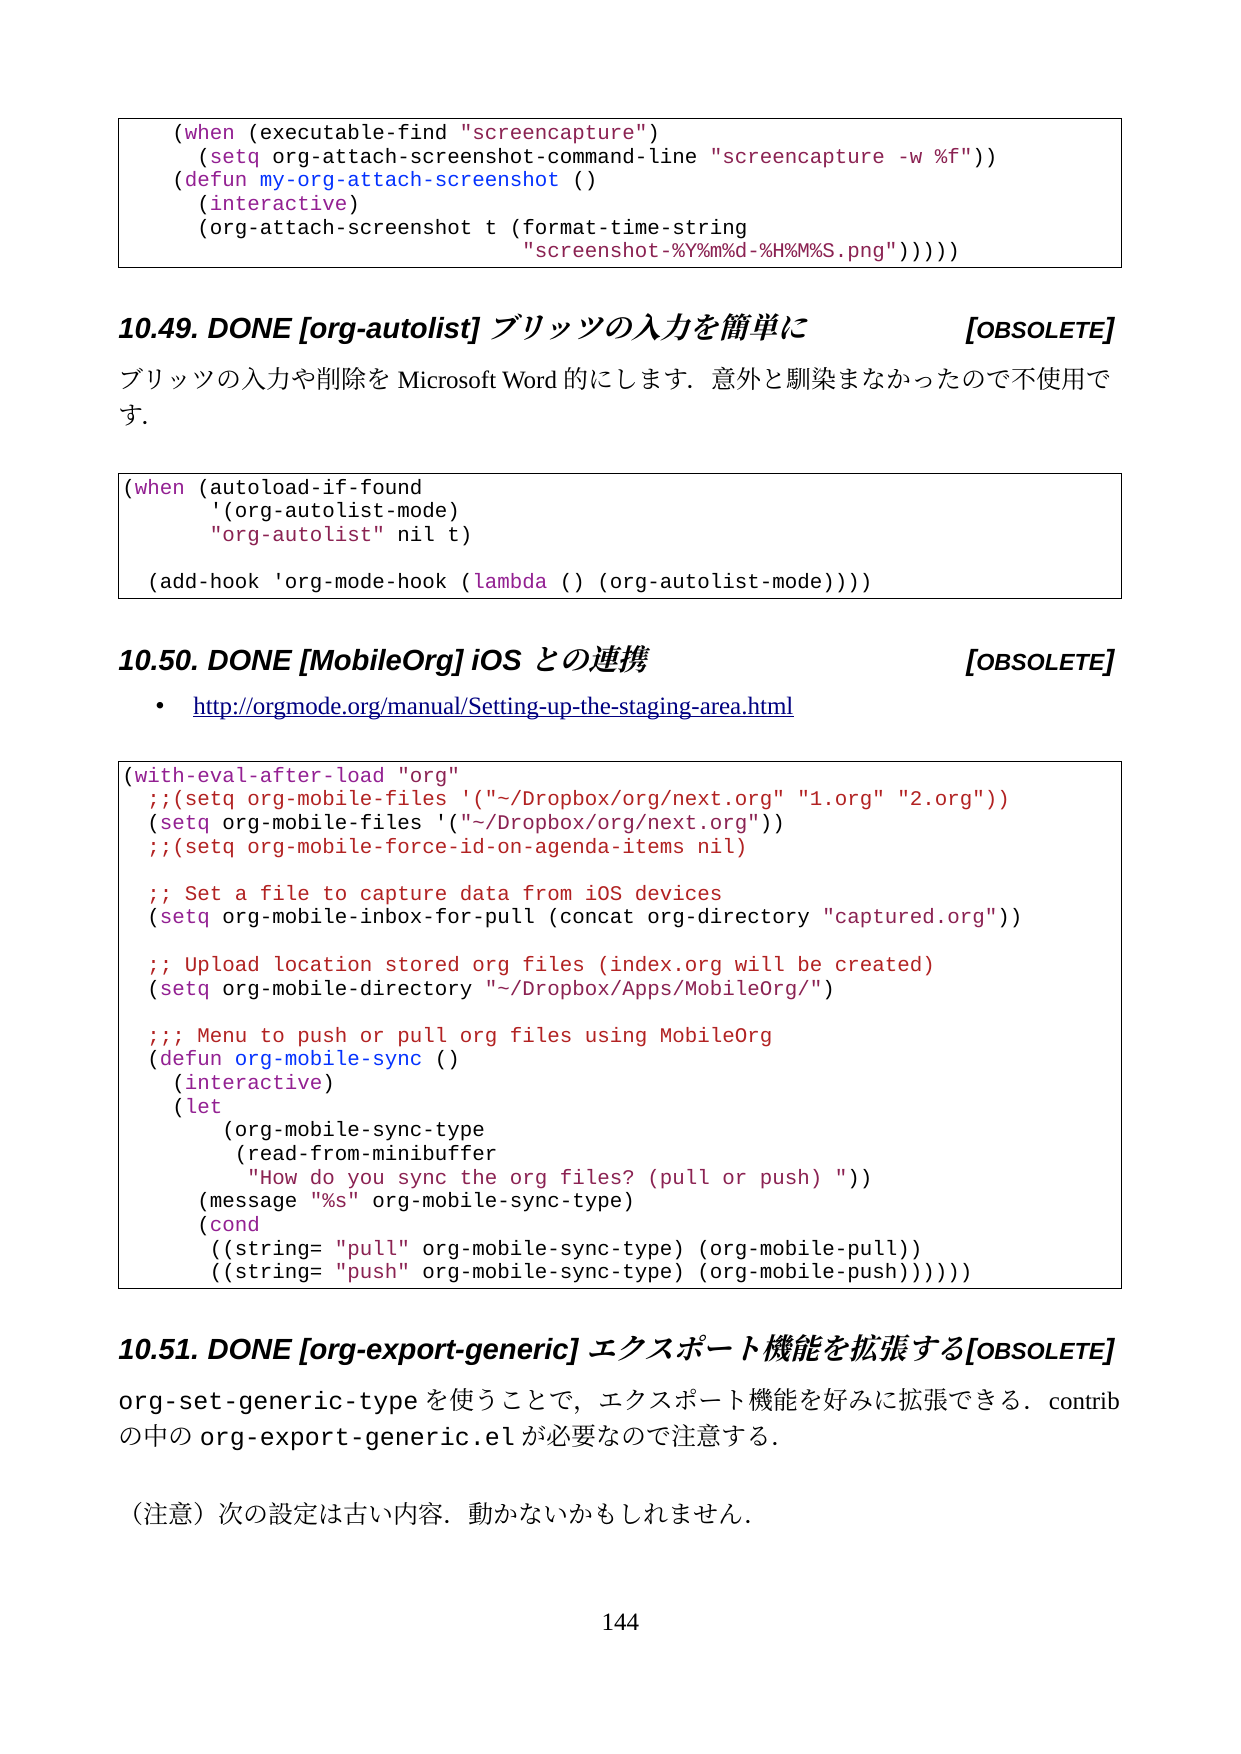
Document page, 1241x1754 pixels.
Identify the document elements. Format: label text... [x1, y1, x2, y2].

text ((string= "pull" org-mobile-sync-type) (org-mobile-pull)) [119, 1234, 1121, 1257]
text ((string= "push" org-mobile-sync-type) (org-mobile-push)))))) [119, 1257, 1121, 1288]
text （注意）次の設定は古い内容．動かないかもしれません． [118, 1494, 1122, 1559]
text "org-autolist" nil t) [119, 520, 1121, 544]
text (interactive) [119, 1068, 1121, 1092]
text ;;(setq org-mobile-files '("~/Dropbox/org/next.org" "1.org" "2.org")) [119, 784, 1121, 808]
text ブリッツの入力や削除を Microsoft Word 的にします．意外と馴染まなかったので不使用です． [118, 360, 1122, 460]
text ;; Set a file to capture data from iOS devices [119, 879, 1121, 903]
text ;;; Menu to push or pull org files using MobileOrg [119, 1021, 1121, 1044]
text (defun org-mobile-sync () [119, 1044, 1121, 1068]
list http://orgmode.org/manual/Setting-up-the-staging-area.html [156, 691, 1122, 748]
text (with-eval-after-load "org" [119, 762, 1121, 784]
text (setq org-attach-screenshot-command-line "screencapture -w %f")) [119, 142, 1121, 165]
text (add-hook 'org-mode-hook (lambda () (org-autolist-mode)))) [119, 567, 1121, 598]
text (defun my-org-attach-screenshot () [119, 165, 1121, 189]
text "screenshot-%Y%m%d-%H%M%S.png"))))) [119, 236, 1121, 267]
text (when (autoload-if-found [119, 474, 1121, 496]
text (read-from-minibuffer [119, 1139, 1121, 1163]
text (cond [119, 1210, 1121, 1234]
text ;; Upload location stored org files (index.org will be created) [119, 950, 1121, 973]
text (org-attach-screenshot t (format-time-string [119, 213, 1121, 236]
subtitle DONE [org-export-generic] エクスポート機能を拡張する [obsolete] [118, 1326, 1122, 1368]
text (setq org-mobile-inbox-for-pull (concat org-directory "captured.org")) [119, 903, 1121, 926]
text org-set-generic-type を使うことで，エクスポート機能を好みに拡張できる．contrib の中の org-export-generic.el が必要なので注意する． [118, 1381, 1122, 1482]
text ;;(setq org-mobile-force-id-on-agenda-items nil) [119, 832, 1121, 855]
text "How do you sync the org files? (pull or push) ")) [119, 1163, 1121, 1186]
text (let [119, 1092, 1121, 1115]
text (setq org-mobile-files '("~/Dropbox/org/next.org")) [119, 808, 1121, 832]
text (org-mobile-sync-type [119, 1115, 1121, 1139]
subtitle DONE [MobileOrg] iOS との連携 [obsolete] [118, 636, 1122, 678]
text (interactive) [119, 189, 1121, 213]
text '(org-autolist-mode) [119, 496, 1121, 520]
text (message "%s" org-mobile-sync-type) [119, 1186, 1121, 1210]
subtitle DONE [org-autolist] ブリッツの入力を簡単に [obsolete] [118, 305, 1122, 347]
text (setq org-mobile-directory "~/Dropbox/Apps/MobileOrg/") [119, 973, 1121, 997]
text (when (executable-find "screencapture") [119, 119, 1121, 142]
